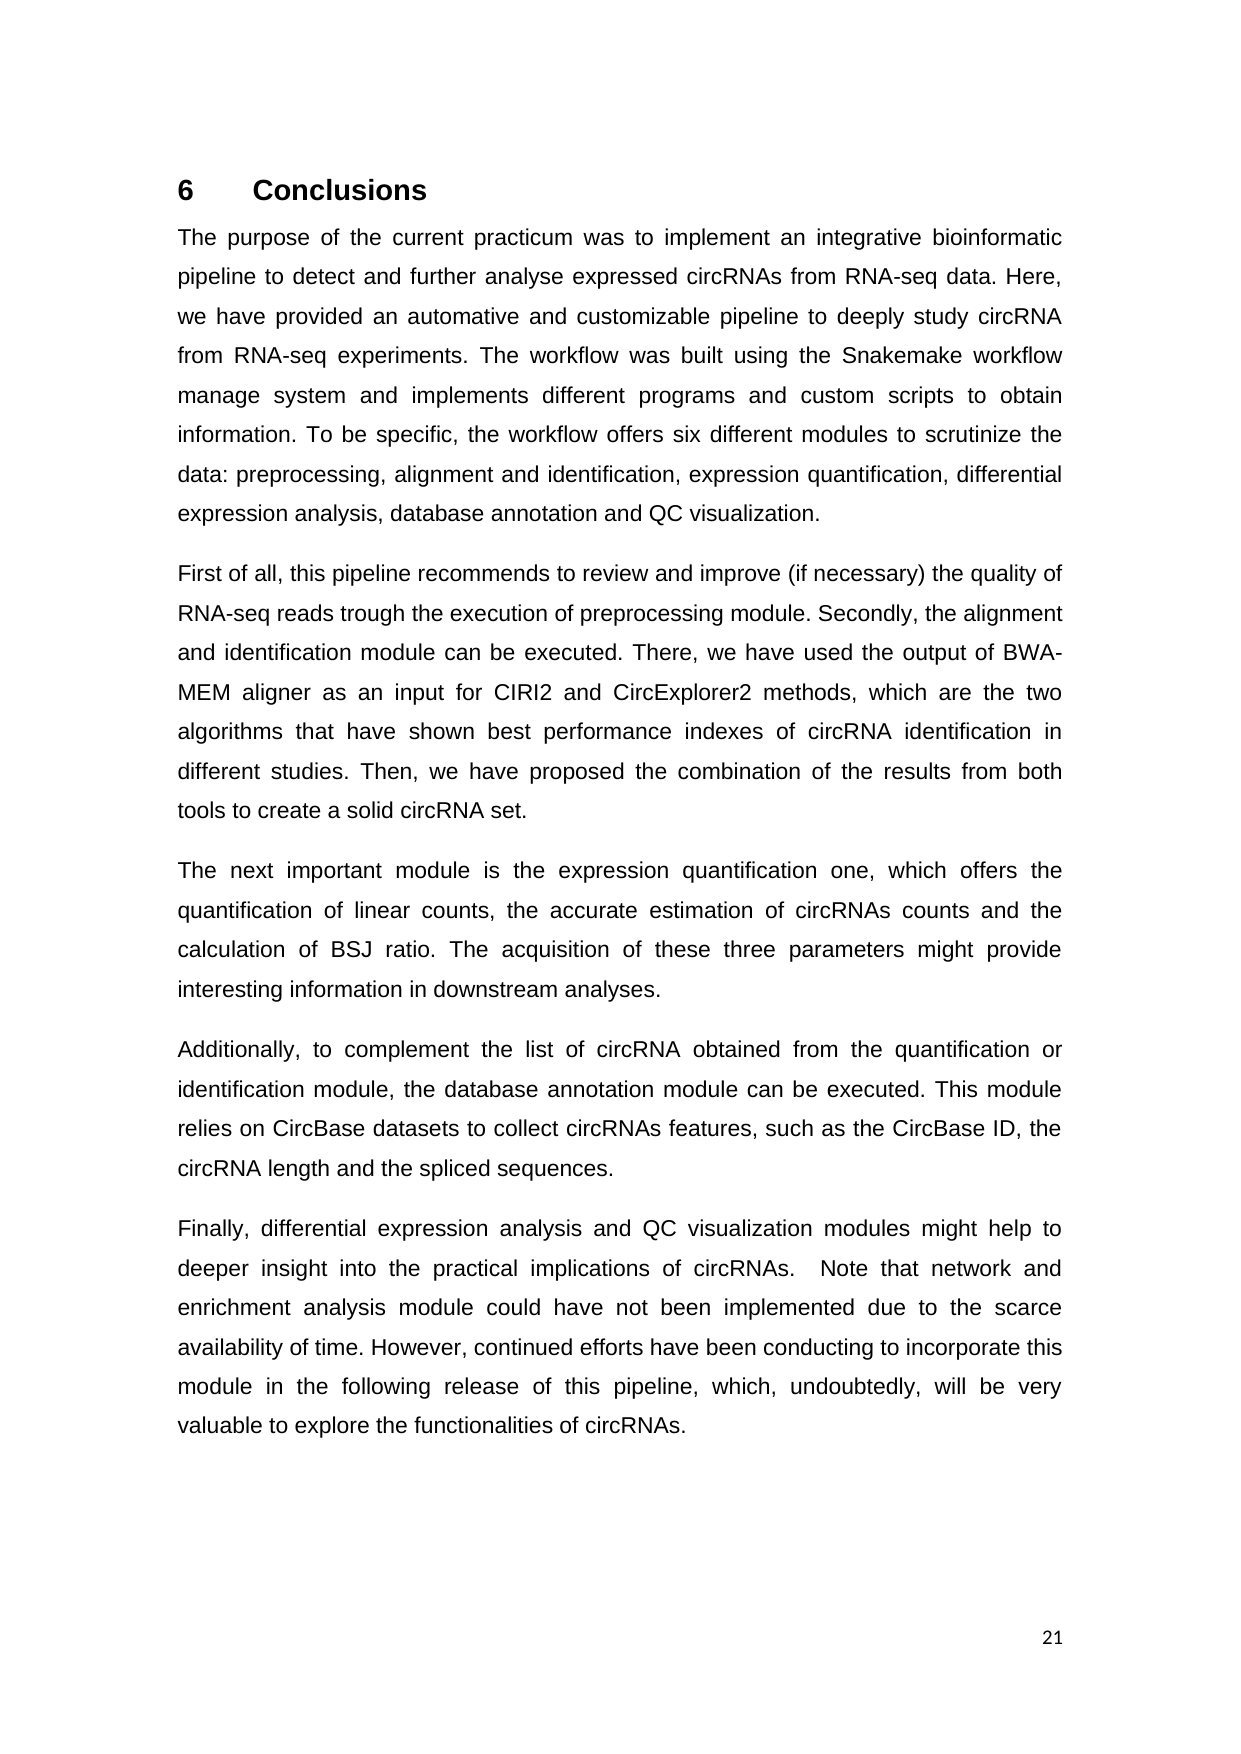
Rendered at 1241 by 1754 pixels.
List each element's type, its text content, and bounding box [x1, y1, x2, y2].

text The next important module is the expression quantification one, which offers the quantification of linear counts, the accurate estimation of circRNAs counts and the calculation of BSJ ratio. The acquisition of these three parameters might provide interesting information in downstream analyses. [177, 857, 1063, 1002]
text The purpose of the current practicum was to implement an integrative bioinformatic pipeline to detect and further analyse expressed circRNAs from RNA-seq data. Here, we have provided an automative and customizable pipeline to deeply study circRNA from RNA-seq experiments. The workflow was built using the Snakemake workflow manage system and implements different programs and custom scripts to obtain information. To be specific, the workflow offers six different modules to scrutinize the data: preprocessing, alignment and identification, expression quantification, differential expression analysis, database annotation and QC visualization. [177, 224, 1063, 526]
text Additionally, to complement the list of circRNA obtained from the quantification or identification module, the database annotation module can be executed. This module relies on CircBase datasets to collect circRNAs features, such as the CircBase ID, the circRNA length and the spliced sequences. [177, 1036, 1063, 1181]
subtitle Conclusions [177, 173, 1063, 206]
text Finally, differential expression analysis and QC visualization modules might help to deeper insight into the practical implications of circRNAs. Note that network and enrichment analysis module could have not been implemented due to the scarce availability of time. However, continued efforts have been conducting to incorporate this module in the following release of this pipeline, which, undoubtedly, will be very valuable to explore the functionalities of circRNAs. [177, 1215, 1063, 1439]
text First of all, this pipeline recommends to review and improve (if necessary) the quality of RNA-seq reads trough the execution of preprocessing module. Secondly, the alignment and identification module can be executed. There, we have used the output of BWA-MEM aligner as an input for CIRI2 and CircExplorer2 methods, which are the two algorithms that have shown best performance indexes of circRNA identification in different studies. Then, we have proposed the combination of the results from both tools to create a solid circRNA set. [177, 560, 1063, 823]
